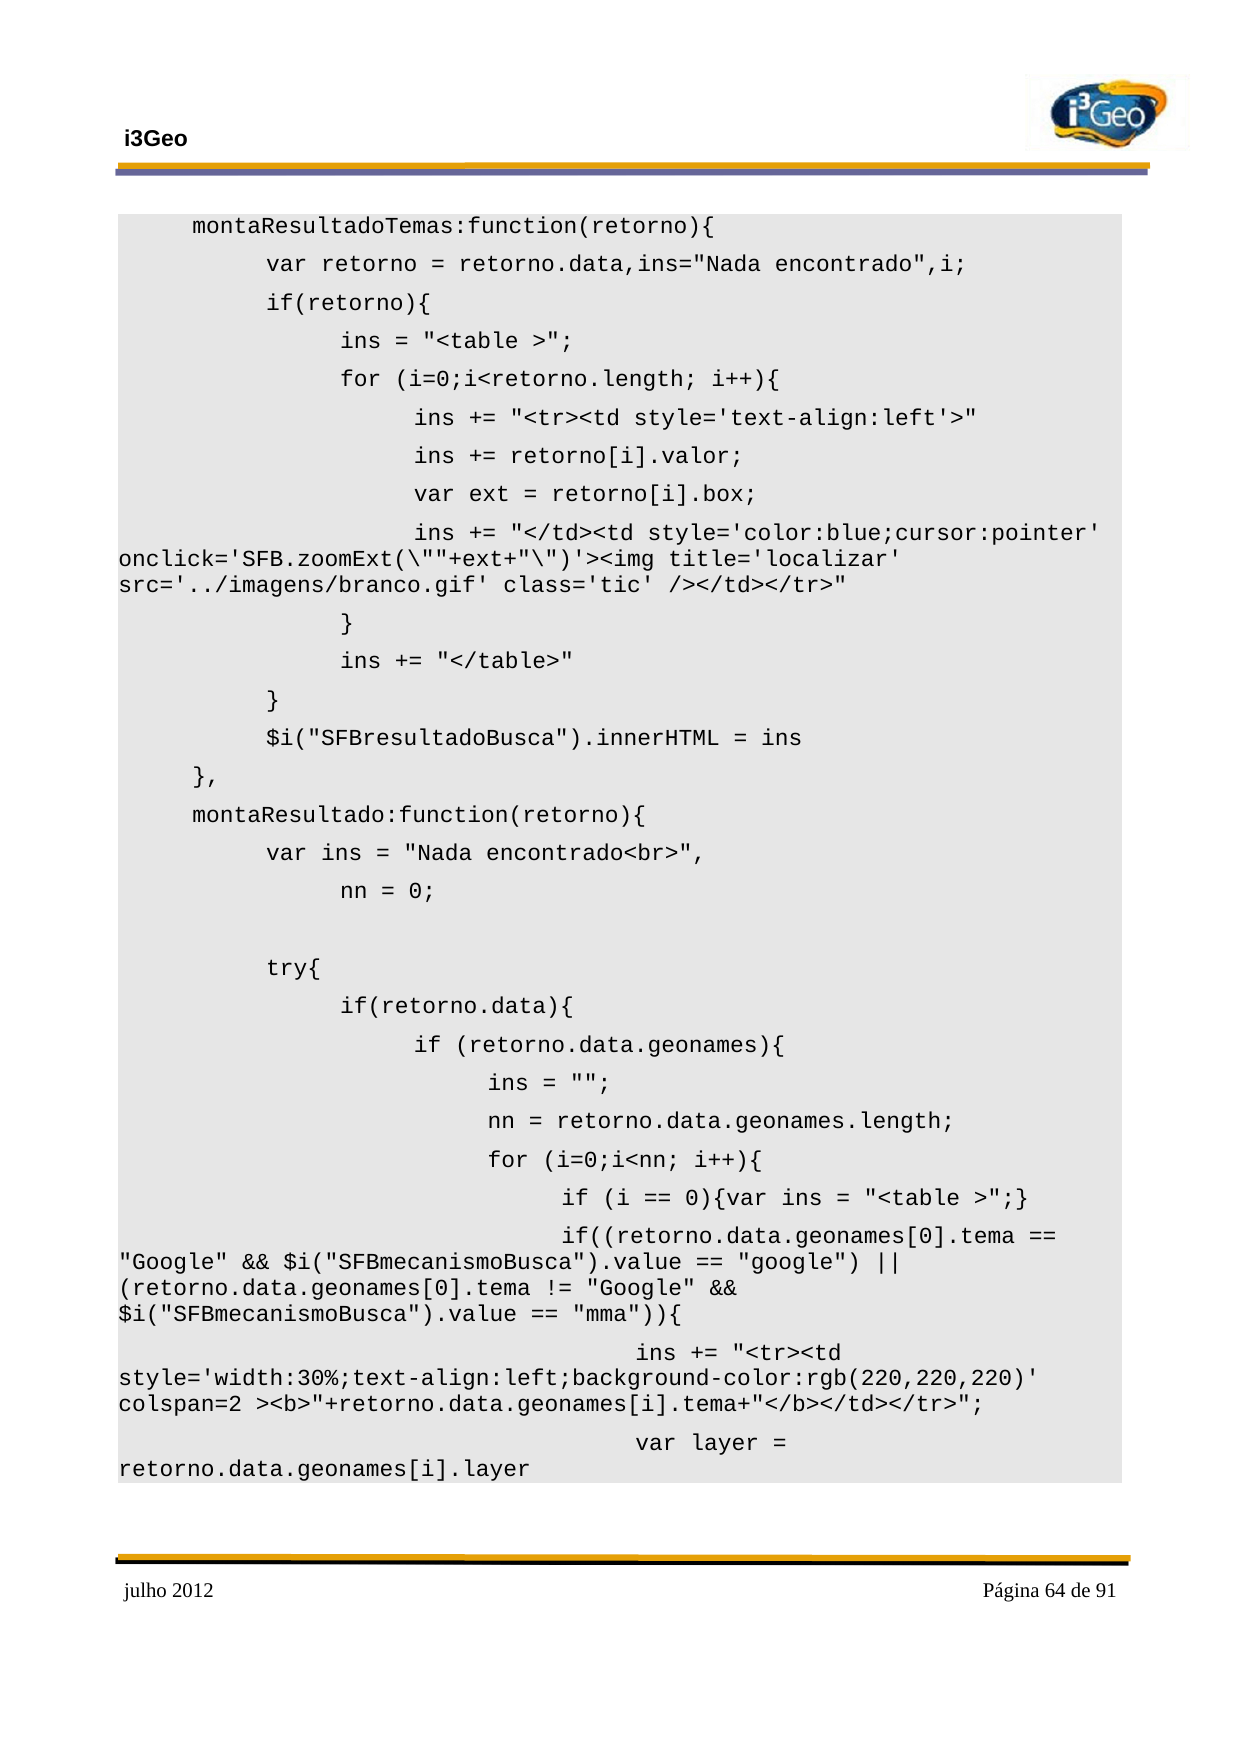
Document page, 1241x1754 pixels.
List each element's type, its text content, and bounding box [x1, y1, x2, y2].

text if(retorno){ [118, 291, 1122, 317]
text $i("SFBresultadoBusca").innerHTML = ins [118, 726, 1122, 752]
text ins += "</table>" [118, 650, 1122, 676]
text ins = ""; [118, 1071, 1122, 1097]
text for (i=0;i<retorno.length; i++){ [118, 368, 1122, 394]
text var ext = retorno[i].box; [118, 483, 1122, 509]
text ins = "<table >"; [118, 329, 1122, 355]
picture [1025, 74, 1191, 151]
text for (i=0;i<nn; i++){ [118, 1148, 1122, 1174]
text ins += "<tr><td style='text-align:left'>" [118, 406, 1122, 432]
text ins += retorno[i].valor; [118, 444, 1122, 470]
text var ins = "Nada encontrado<br>", [118, 841, 1122, 867]
text var layer = retorno.data.geonames[i].layer [118, 1431, 1122, 1483]
text try{ [118, 956, 1122, 982]
text montaResultado:function(retorno){ [118, 803, 1122, 829]
text } [118, 611, 1122, 637]
text if((retorno.data.geonames[0].tema == "Google" && $i("SFBmecanismoBusca").value == "google") || (retorno.data.geonames[0].tema != "Google" && $i("SFBmecanismoBusca").value == "mma")){ [118, 1225, 1122, 1328]
text nn = retorno.data.geonames.length; [118, 1110, 1122, 1136]
text }, [118, 765, 1122, 791]
text ins += "</td><td style='color:blue;cursor:pointer' onclick='SFB.zoomExt(\""+ext+"\")'><img title='localizar' src='../imagens/branco.gif' class='tic' /></td></tr>" [118, 521, 1122, 599]
text ins += "<tr><td style='width:30%;text-align:left;background-color:rgb(220,220,220)' colspan=2 ><b>"+retorno.data.geonames[i].tema+"</b></td></tr>"; [118, 1341, 1122, 1419]
text } [118, 688, 1122, 714]
text var retorno = retorno.data,ins="Nada encontrado",i; [118, 253, 1122, 279]
text nn = 0; [118, 880, 1122, 906]
text montaResultadoTemas:function(retorno){ [118, 214, 1122, 240]
text if(retorno.data){ [118, 995, 1122, 1021]
text if (retorno.data.geonames){ [118, 1033, 1122, 1059]
text if (i == 0){var ins = "<table >";} [118, 1186, 1122, 1212]
